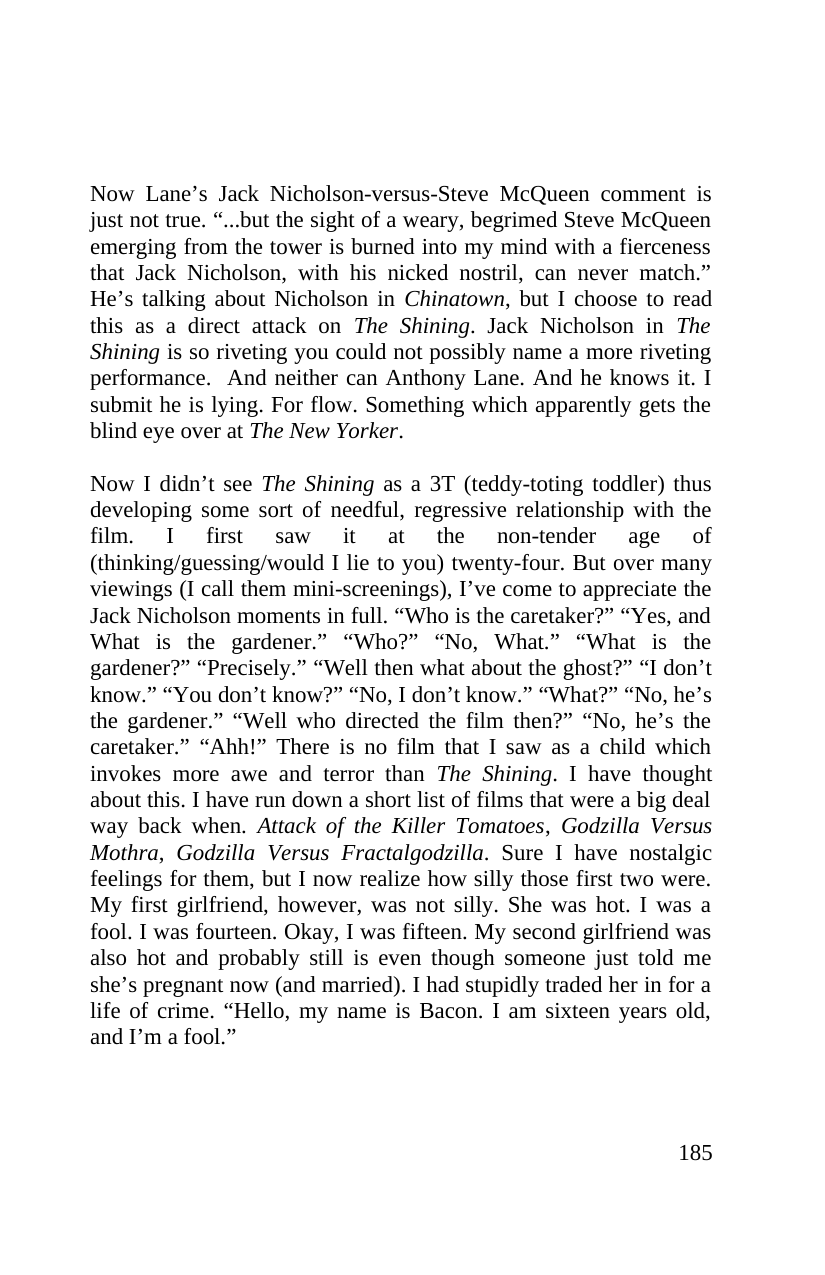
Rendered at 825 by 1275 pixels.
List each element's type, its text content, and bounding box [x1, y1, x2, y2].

text Now I didn’t see The Shining as a 3T (teddy-toting toddler) thus developing some sort of needful, regressive relationship with the film. I first saw it at the non-tender age of (thinking/guessing/would I lie to you) twenty-four. But over many viewings (I call them mini-screenings), I’ve come to appreciate the Jack Nicholson moments in full. “Who is the caretaker?” “Yes, and What is the gardener.” “Who?” “No, What.” “What is the gardener?” “Precisely.” “Well then what about the ghost?” “I don’t know.” “You don’t know?” “No, I don’t know.” “What?” “No, he’s the gardener.” “Well who directed the film then?” “No, he’s the caretaker.” “Ahh!” There is no film that I saw as a child which invokes more awe and terror than The Shining. I have thought about this. I have run down a short list of films that were a big deal way back when. Attack of the Killer Tomatoes, Godzilla Versus Mothra, Godzilla Versus Fractalgodzilla. Sure I have nostalgic feelings for them, but I now realize how silly those first two were. My first girlfriend, however, was not silly. She was hot. I was a fool. I was fourteen. Okay, I was fifteen. My second girlfriend was also hot and probably still is even though someone just told me she’s pregnant now (and married). I had stupidly traded her in for a life of crime. “Hello, my name is Bacon. I am sixteen years old, and I’m a fool.” [90, 470, 712, 1050]
text Now Lane’s Jack Nicholson-versus-Steve McQueen comment is just not true. “...but the sight of a weary, begrimed Steve McQueen emerging from the tower is burned into my mind with a fierceness that Jack Nicholson, with his nicked nostril, can never match.” He’s talking about Nicholson in Chinatown, but I choose to read this as a direct attack on The Shining. Jack Nicholson in The Shining is so riveting you could not possibly name a more riveting performance. And neither can Anthony Lane. And he knows it. I submit he is lying. For flow. Something which apparently gets the blind eye over at The New Yorker. [90, 180, 712, 443]
